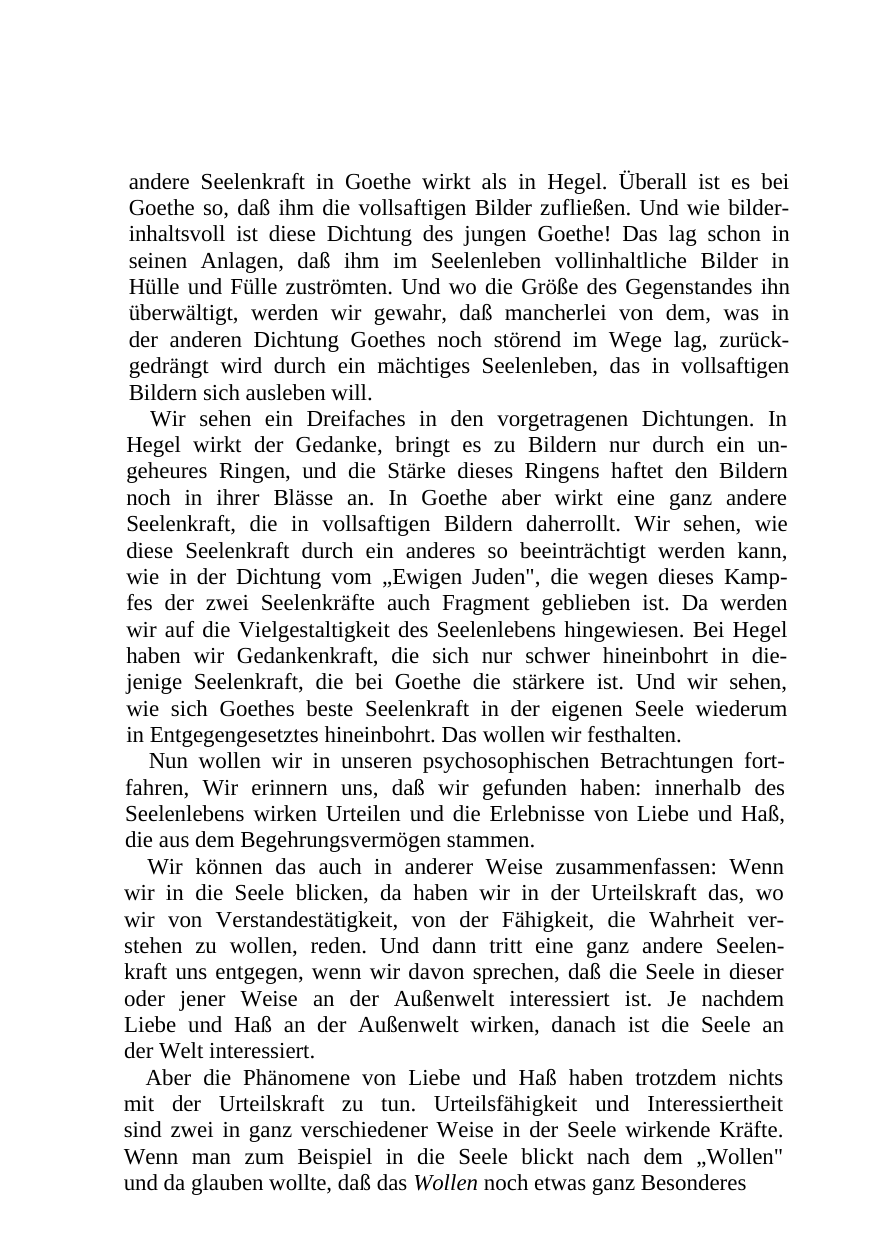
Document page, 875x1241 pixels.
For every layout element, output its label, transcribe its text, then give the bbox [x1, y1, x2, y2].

text Wir können das auch in anderer Weise zusammenfassen: Wenn wir in die Seele blicken, da haben wir in der Urteilskraft das, wo wir von Verstandestätigkeit, von der Fähigkeit, die Wahrheit ver- stehen zu wollen, reden. Und dann tritt eine ganz andere Seelen- kraft uns entgegen, wenn wir davon sprechen, daß die Seele in dieser oder jener Weise an der Außenwelt interessiert ist. Je nachdem Liebe und Haß an der Außenwelt wirken, danach ist die Seele an der Welt interessiert. [124, 853, 786, 1064]
text andere Seelenkraft in Goethe wirkt als in Hegel. Überall ist es bei Goethe so, daß ihm die vollsaftigen Bilder zufließen. Und wie bilder- inhaltsvoll ist diese Dichtung des jungen Goethe! Das lag schon in seinen Anlagen, daß ihm im Seelenleben vollinhaltliche Bilder in Hülle und Fülle zuströmten. Und wo die Größe des Gegenstandes ihn überwältigt, werden wir gewahr, daß mancherlei von dem, was in der anderen Dichtung Goethes noch störend im Wege lag, zurück- gedrängt wird durch ein mächtiges Seelenleben, das in vollsaftigen Bildern sich ausleben will. [128, 168, 791, 405]
text Wir sehen ein Dreifaches in den vorgetragenen Dichtungen. In Hegel wirkt der Gedanke, bringt es zu Bildern nur durch ein un- geheures Ringen, und die Stärke dieses Ringens haftet den Bildern noch in ihrer Blässe an. In Goethe aber wirkt eine ganz andere Seelenkraft, die in vollsaftigen Bildern daherrollt. Wir sehen, wie diese Seelenkraft durch ein anderes so beeinträchtigt werden kann, wie in der Dichtung vom „Ewigen Juden", die wegen dieses Kamp- fes der zwei Seelenkräfte auch Fragment geblieben ist. Da werden wir auf die Vielgestaltigkeit des Seelenlebens hingewiesen. Bei Hegel haben wir Gedankenkraft, die sich nur schwer hineinbohrt in die- jenige Seelenkraft, die bei Goethe die stärkere ist. Und wir sehen, wie sich Goethes beste Seelenkraft in der eigenen Seele wiederum in Entgegengesetztes hineinbohrt. Das wollen wir festhalten. [126, 405, 788, 747]
text Nun wollen wir in unseren psychosophischen Betrachtungen fort- fahren, Wir erinnern uns, daß wir gefunden haben: innerhalb des Seelenlebens wirken Urteilen und die Erlebnisse von Liebe und Haß, die aus dem Begehrungsvermögen stammen. [125, 747, 786, 853]
text Aber die Phänomene von Liebe und Haß haben trotzdem nichts mit der Urteilskraft zu tun. Urteilsfähigkeit und Interessiertheit sind zwei in ganz verschiedener Weise in der Seele wirkende Kräfte. Wenn man zum Beispiel in die Seele blickt nach dem „Wollen" und da glauben wollte, daß das Wollen noch etwas ganz Besonderes [123, 1064, 784, 1196]
